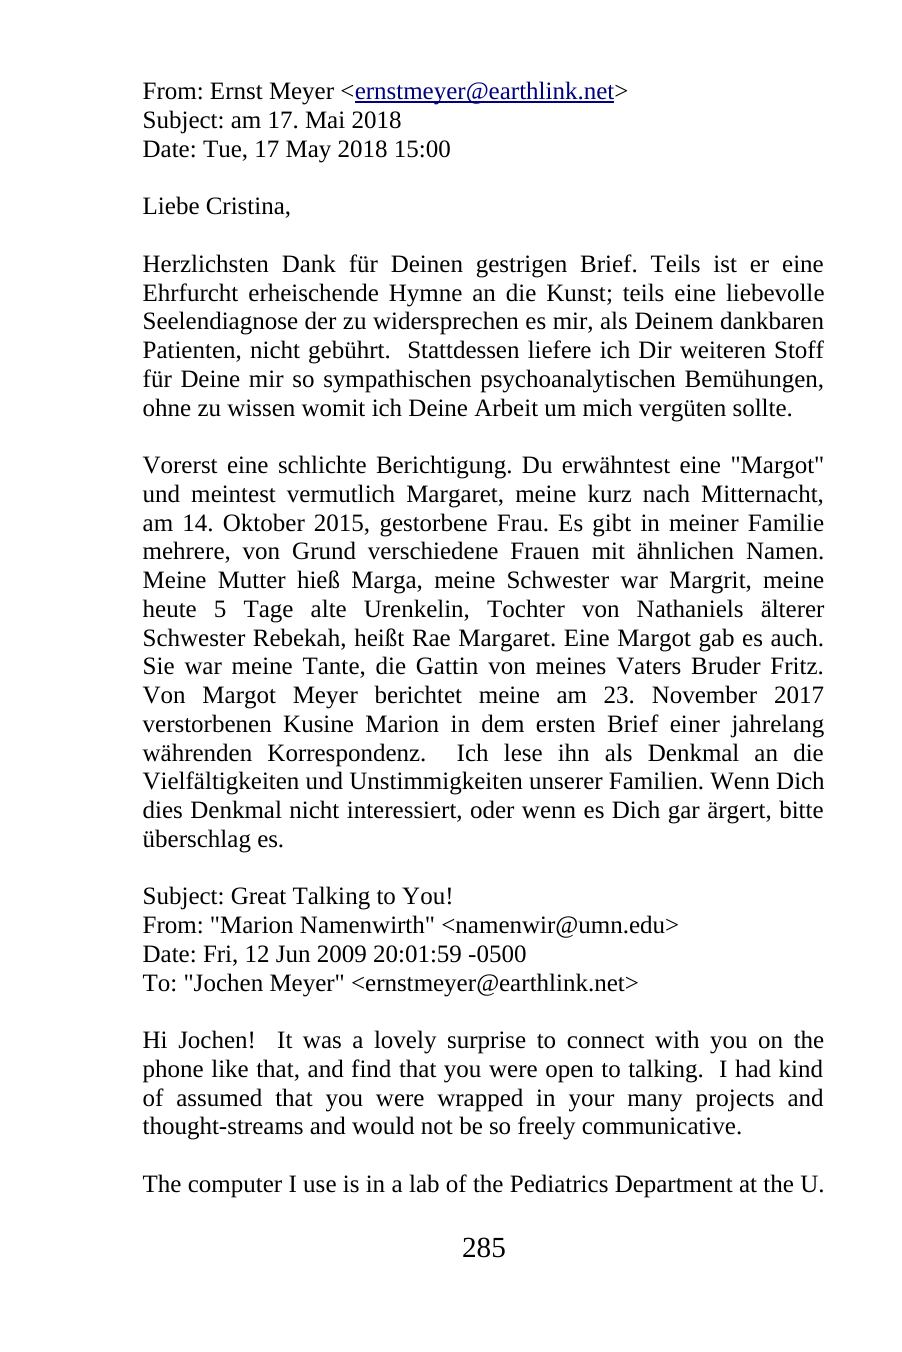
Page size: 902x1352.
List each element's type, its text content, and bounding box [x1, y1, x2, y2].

text Liebe Cristina, [142, 191, 825, 220]
text Subject: am 17. Mai 2018 [142, 105, 825, 134]
text Herzlichsten Dank für Deinen gestrigen Brief. Teils ist er eine Ehrfurcht erheischende Hymne an die Kunst; teils eine liebevolle Seelendiagnose der zu widersprechen es mir, als Deinem dankbaren Patienten, nicht gebührt. Stattdessen liefere ich Dir weiteren Stoff für Deine mir so sympathischen psychoanalytischen Bemühungen, ohne zu wissen womit ich Deine Arbeit um mich vergüten sollte. [142, 249, 825, 421]
text Date: Tue, 17 May 2018 15:00 [142, 134, 825, 163]
text From: Ernst Meyer <ernstmeyer@earthlink.net> [142, 76, 825, 105]
text Date: Fri, 12 Jun 2009 20:01:59 -0500 [142, 939, 825, 968]
text Subject: Great Talking to You! [142, 881, 825, 910]
text Vorerst eine schlichte Berichtigung. Du erwähntest eine "Margot" und meintest vermutlich Margaret, meine kurz nach Mitternacht, am 14. Oktober 2015, gestorbene Frau. Es gibt in meiner Familie mehrere, von Grund verschiedene Frauen mit ähnlichen Namen. Meine Mutter hieß Marga, meine Schwester war Margrit, meine heute 5 Tage alte Urenkelin, Tochter von Nathaniels älterer Schwester Rebekah, heißt Rae Margaret. Eine Margot gab es auch. Sie war meine Tante, die Gattin von meines Vaters Bruder Fritz. Von Margot Meyer berichtet meine am 23. November 2017 verstorbenen Kusine Marion in dem ersten Brief einer jahrelang währenden Korrespondenz. Ich lese ihn als Denkmal an die Vielfältigkeiten und Unstimmigkeiten unserer Familien. Wenn Dich dies Denkmal nicht interessiert, oder wenn es Dich gar ärgert, bitte überschlag es. [142, 450, 825, 853]
text To: "Jochen Meyer" <ernstmeyer@earthlink.net> [142, 968, 825, 996]
text The computer I use is in a lab of the Pediatrics Department at the U. [142, 1169, 825, 1198]
text Hi Jochen! It was a lovely surprise to connect with you on the phone like that, and find that you were open to talking. I had kind of assumed that you were wrapped in your many projects and thought-streams and would not be so freely communicative. [142, 1025, 825, 1140]
text From: "Marion Namenwirth" <namenwir@umn.edu> [142, 910, 825, 939]
